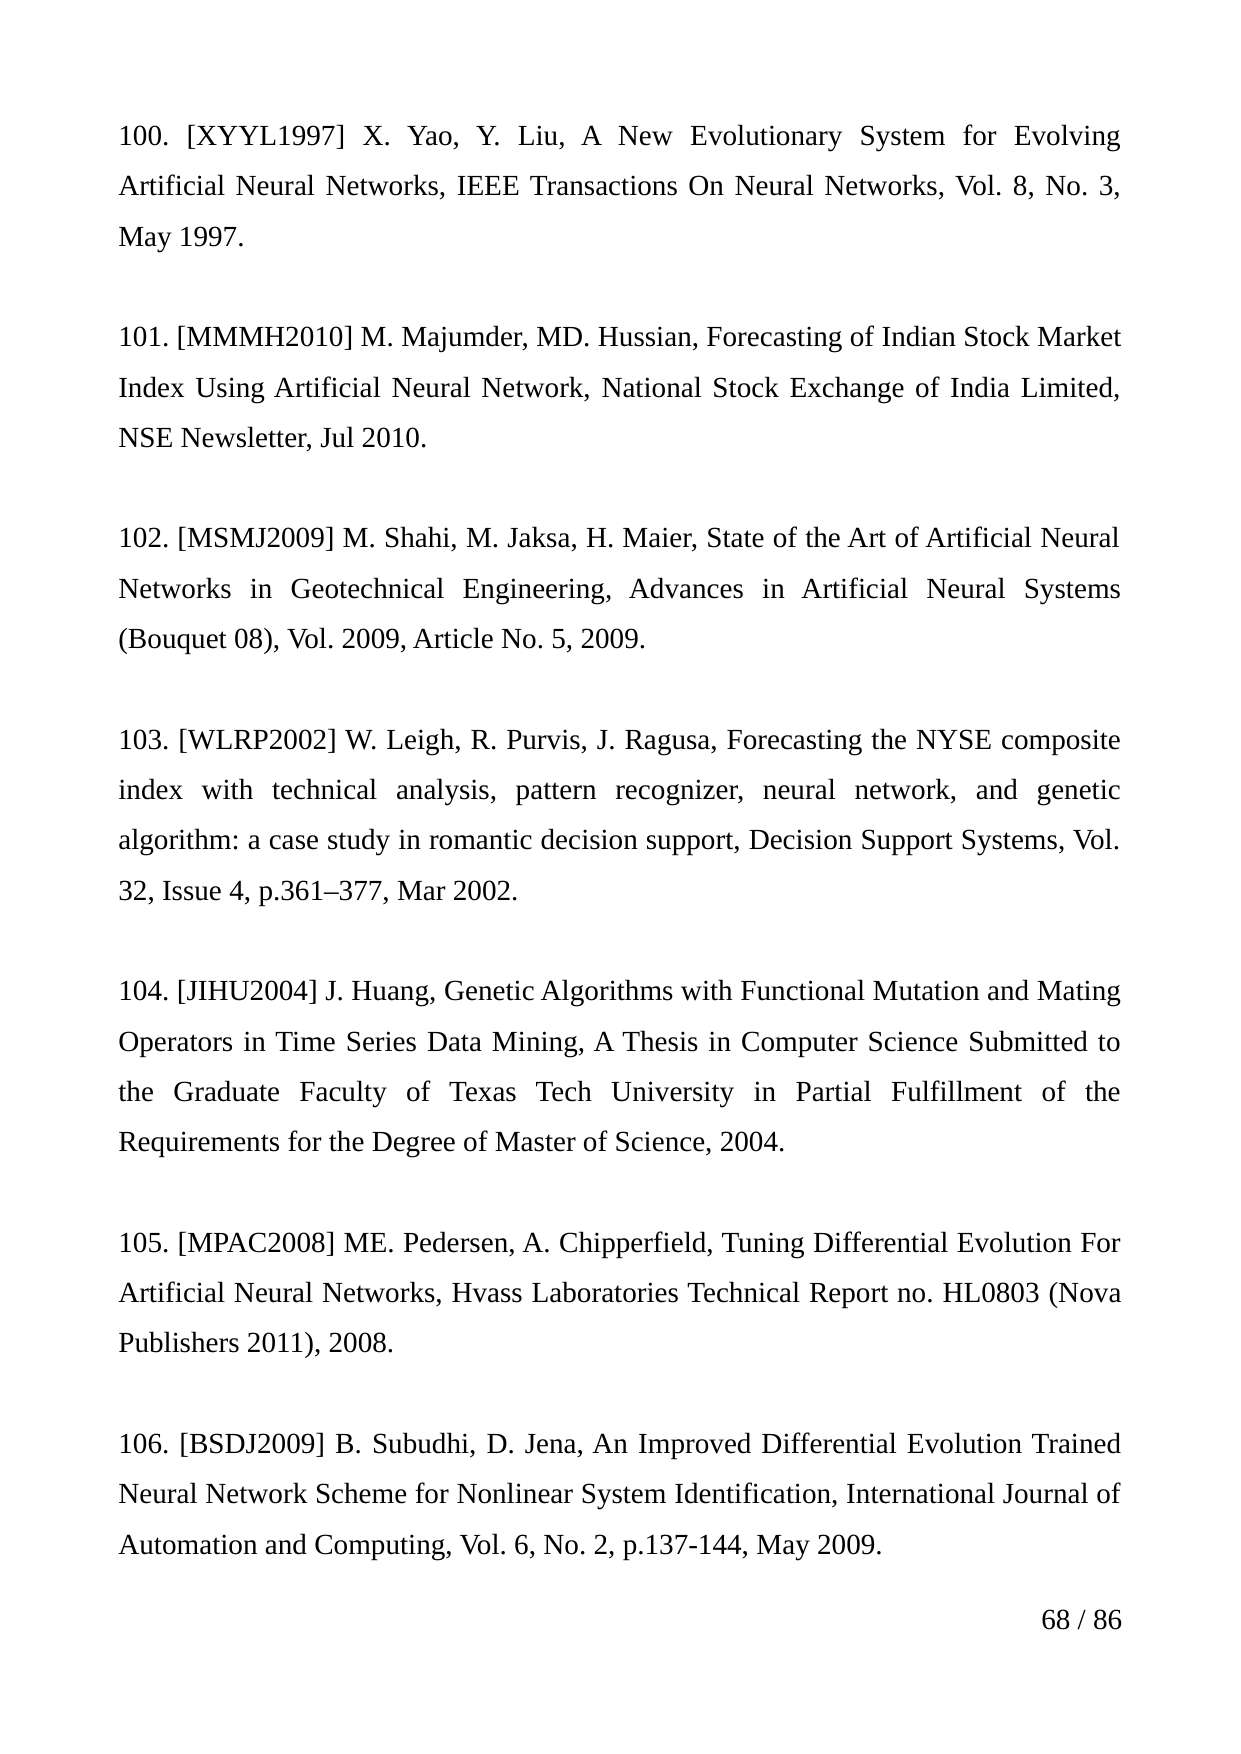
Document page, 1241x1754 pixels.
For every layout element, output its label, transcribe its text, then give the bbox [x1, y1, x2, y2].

text 100. [XYYL1997] X. Yao, Y. Liu, A New Evolutionary System for Evolving Artificial Neural Networks, IEEE Transactions On Neural Networks, Vol. 8, No. 3, May 1997. [118, 118, 1122, 252]
text 104. [JIHU2004] J. Huang, Genetic Algorithms with Functional Mutation and Mating Operators in Time Series Data Mining, A Thesis in Computer Science Submitted to the Graduate Faculty of Texas Tech University in Partial Fulfillment of the Requirements for the Degree of Master of Science, 2004. [118, 973, 1122, 1158]
text 106. [BSDJ2009] B. Subudhi, D. Jena, An Improved Differential Evolution Trained Neural Network Scheme for Nonlinear System Identification, International Journal of Automation and Computing, Vol. 6, No. 2, p.137-144, May 2009. [118, 1426, 1122, 1560]
text 101. [MMMH2010] M. Majumder, MD. Hussian, Forecasting of Indian Stock Market Index Using Artificial Neural Network, National Stock Exchange of India Limited, NSE Newsletter, Jul 2010. [118, 319, 1122, 453]
text 102. [MSMJ2009] M. Shahi, M. Jaksa, H. Maier, State of the Art of Artificial Neural Networks in Geotechnical Engineering, Advances in Artificial Neural Systems (Bouquet 08), Vol. 2009, Article No. 5, 2009. [118, 521, 1122, 655]
text 103. [WLRP2002] W. Leigh, R. Purvis, J. Ragusa, Forecasting the NYSE composite index with technical analysis, pattern recognizer, neural network, and genetic algorithm: a case study in romantic decision support, Decision Support Systems, Vol. 32, Issue 4, p.361–377, Mar 2002. [118, 722, 1122, 906]
text 105. [MPAC2008] ME. Pedersen, A. Chipperfield, Tuning Differential Evolution For Artificial Neural Networks, Hvass Laboratories Technical Report no. HL0803 (Nova Publishers 2011), 2008. [118, 1225, 1122, 1359]
